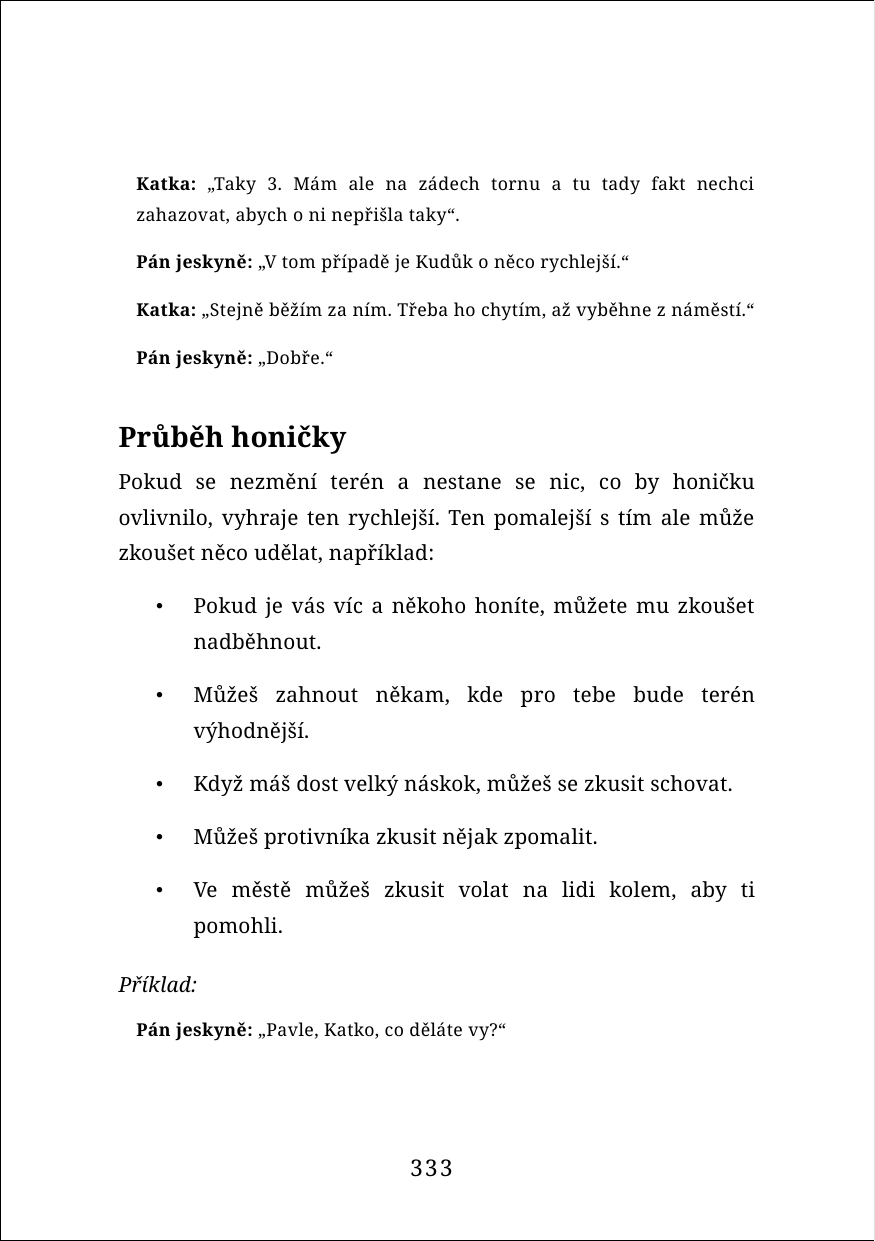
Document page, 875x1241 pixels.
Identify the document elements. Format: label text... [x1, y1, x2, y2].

text Příklad: [118, 970, 756, 999]
text Katka: „Stejně běžím za ním. Třeba ho chytím, až vyběhne z náměstí.“ [136, 298, 756, 322]
list Když máš dost velký náskok, můžeš se zkusit schovat. [156, 769, 756, 798]
text Pán jeskyně: „Dobře.“ [136, 346, 756, 370]
text Katka: „Taky 3. Mám ale na zádech tornu a tu tady fakt nechci zahazovat, abych o ni nepřišla taky“. [136, 172, 756, 226]
list Ve městě můžeš zkusit volat na lidi kolem, aby ti pomohli. [156, 876, 756, 939]
text Pán jeskyně: „Pavle, Katko, co děláte vy?“ [136, 1018, 756, 1042]
list Pokud je vás víc a někoho honíte, můžete mu zkoušet nadběhnout. [156, 592, 756, 656]
text Pokud se nezmění terén a nestane se nic, co by honičku ovlivnilo, vyhraje ten rychlejší. Ten pomalejší s tím ale může zkoušet něco udělat, například: [118, 467, 756, 567]
list Můžeš zahnout někam, kde pro tebe bude terén výhodnější. [156, 680, 756, 744]
list Můžeš protivníka zkusit nějak zpomalit. [156, 822, 756, 851]
subtitle Průběh honičky [118, 417, 756, 456]
text Pán jeskyně: „V tom případě je Kudůk o něco rychlejší.“ [136, 250, 756, 274]
